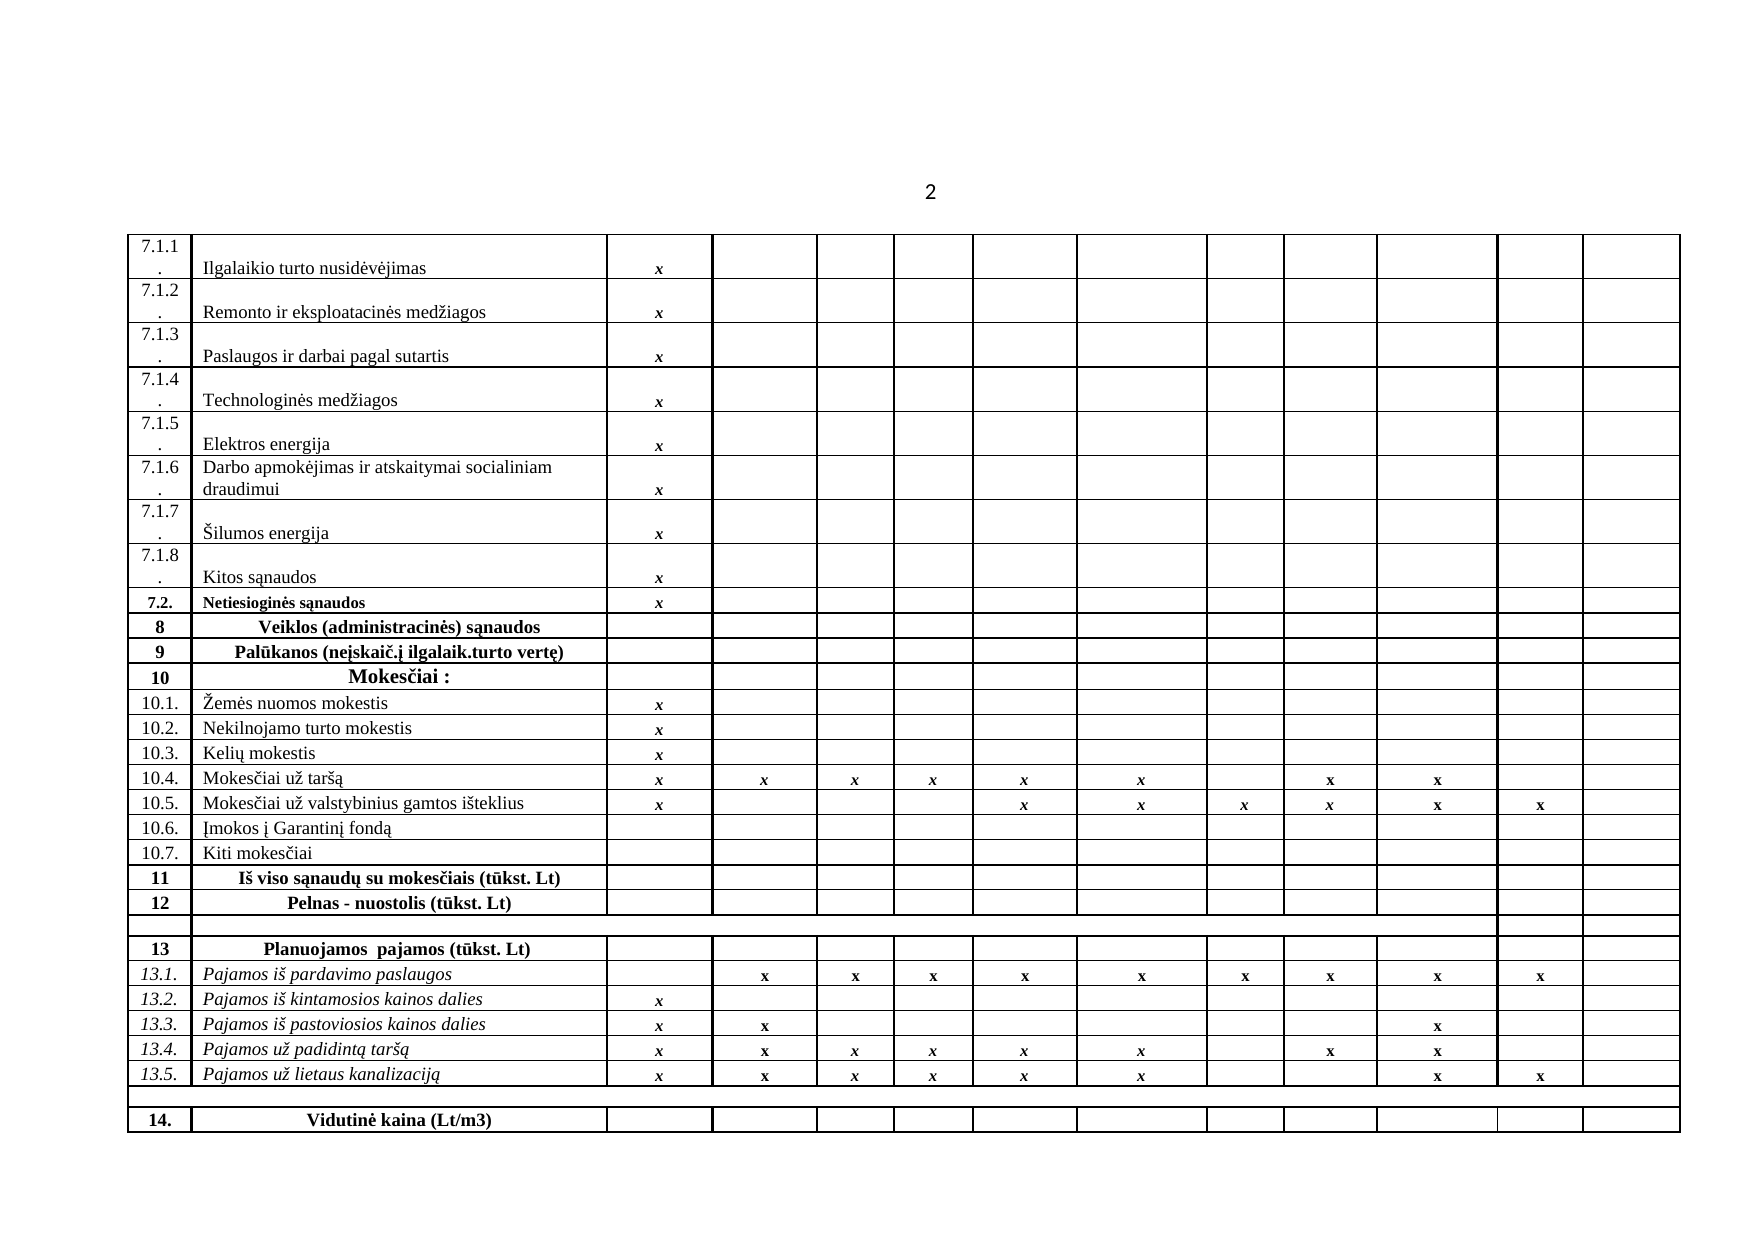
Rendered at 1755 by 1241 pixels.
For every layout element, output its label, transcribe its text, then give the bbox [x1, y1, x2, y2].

table_cell [1378, 986, 1496, 1010]
table_cell [895, 664, 972, 688]
table_cell [818, 323, 893, 366]
table_cell [1078, 815, 1206, 838]
table_cell [1499, 840, 1582, 863]
table_cell [1208, 456, 1283, 499]
table_cell [974, 368, 1076, 411]
table_cell [713, 1087, 817, 1106]
table_cell [1378, 412, 1496, 455]
table_cell Šilumos energija [193, 500, 606, 543]
table_cell Paslaugos ir darbai pagal sutartis [193, 323, 606, 366]
table_cell [1078, 690, 1206, 713]
table_cell [1584, 961, 1679, 985]
table_cell Darbo apmokėjimas ir atskaitymai socialiniam draudimui [193, 456, 606, 499]
table_cell x [714, 1061, 816, 1085]
table_cell [714, 544, 816, 587]
table_cell [1208, 765, 1283, 788]
table_cell [1378, 1108, 1497, 1131]
table_cell x [1378, 790, 1496, 813]
table_cell [895, 500, 972, 543]
table_cell [714, 740, 816, 763]
table_cell [1499, 916, 1582, 935]
table_cell [974, 323, 1076, 366]
table_cell [1378, 815, 1496, 838]
table_cell [818, 1011, 893, 1035]
table_cell x [1285, 961, 1376, 985]
table_cell Pajamos iš pastoviosios kainos dalies [193, 1011, 606, 1035]
table_cell [973, 916, 1077, 935]
table_cell Mokesčiai : [193, 664, 606, 688]
table_cell x [818, 1061, 893, 1085]
table_cell [714, 986, 816, 1010]
table_cell [714, 614, 816, 637]
table_cell [1077, 1087, 1207, 1106]
table_cell Pelnas - nuostolis (tūkst. Lt) [193, 890, 606, 913]
table_cell [818, 412, 893, 455]
table_cell [973, 1087, 1077, 1106]
table_cell [1584, 937, 1679, 960]
table_cell 7.1.7. [129, 500, 190, 543]
table_cell [1584, 715, 1679, 738]
table_cell [608, 937, 711, 960]
table_cell [1499, 815, 1582, 838]
table_cell [1584, 740, 1679, 763]
table_cell [1285, 690, 1376, 713]
table_cell x [714, 1011, 816, 1035]
table_cell [714, 815, 816, 838]
table_cell [1208, 1061, 1283, 1085]
table_cell [818, 279, 893, 322]
table_cell [129, 1087, 191, 1106]
table_cell [714, 500, 816, 543]
table_cell [895, 639, 972, 662]
table_cell [1584, 790, 1679, 813]
table_cell [1285, 588, 1376, 612]
table_cell x [895, 1061, 972, 1085]
table_cell x [1078, 1061, 1206, 1085]
table_cell x [714, 961, 816, 985]
table_cell x [1378, 765, 1496, 788]
table_cell Ilgalaikio turto nusidėvėjimas [193, 235, 606, 278]
table_cell [974, 740, 1076, 763]
table_cell [1208, 986, 1283, 1010]
table_cell [714, 412, 816, 455]
table_cell Pajamos už lietaus kanalizaciją [193, 1061, 606, 1085]
table_cell [1078, 986, 1206, 1010]
table_cell [1499, 279, 1582, 322]
table_cell [714, 235, 816, 278]
table_cell [1208, 740, 1283, 763]
table_cell [1499, 588, 1582, 612]
table_cell Planuojamos pajamos (tūkst. Lt) [193, 937, 606, 960]
table_cell [1499, 412, 1582, 455]
table_cell [1584, 412, 1679, 455]
table_cell x [818, 961, 893, 985]
table_cell [1584, 840, 1679, 863]
table_cell [818, 815, 893, 838]
table_cell [895, 740, 972, 763]
table_cell [1285, 866, 1376, 888]
table_cell x [608, 715, 711, 738]
table_cell [714, 279, 816, 322]
table_cell [608, 961, 711, 985]
table_cell [1499, 614, 1582, 637]
table_cell [1208, 715, 1283, 738]
table_cell [608, 614, 711, 637]
table_cell [608, 866, 711, 888]
table_cell [818, 500, 893, 543]
table_cell [1078, 544, 1206, 587]
table_cell [1285, 937, 1376, 960]
table_cell [1285, 890, 1376, 913]
table_cell [895, 235, 972, 278]
table_cell x [974, 961, 1076, 985]
table_cell Įmokos į Garantinį fondą [193, 815, 606, 838]
table_cell x [608, 1011, 711, 1035]
table_cell [818, 639, 893, 662]
table_cell [1498, 1108, 1582, 1131]
table_cell [895, 368, 972, 411]
table_cell [1208, 500, 1283, 543]
table_cell Technologinės medžiagos [193, 368, 606, 411]
table_cell 10.6. [129, 815, 190, 838]
table_cell [1208, 588, 1283, 612]
table_cell [974, 412, 1076, 455]
table_cell [817, 1087, 894, 1106]
table_cell 7.1.2. [129, 279, 190, 322]
table_cell Mokesčiai už valstybinius gamtos išteklius [193, 790, 606, 813]
table_cell 13.3. [129, 1011, 190, 1035]
table_cell [974, 588, 1076, 612]
table_cell [1208, 815, 1283, 838]
table_cell [608, 1108, 711, 1131]
table_cell [1208, 279, 1283, 322]
table_cell [818, 840, 893, 863]
table_cell [1378, 614, 1496, 637]
table_cell [818, 937, 893, 960]
table_cell [974, 937, 1076, 960]
table_cell [714, 456, 816, 499]
table_cell [974, 690, 1076, 713]
table_cell [1078, 639, 1206, 662]
table_cell Žemės nuomos mokestis [193, 690, 606, 713]
table_cell [895, 1011, 972, 1035]
table_cell [1584, 1061, 1679, 1085]
table_cell [974, 890, 1076, 913]
table_cell [818, 368, 893, 411]
table_cell x [1208, 961, 1283, 985]
table_cell [1584, 765, 1679, 788]
table_cell 7.1.8. [129, 544, 190, 587]
table_cell [1584, 866, 1679, 888]
table_cell x [608, 986, 711, 1010]
table_cell [714, 866, 816, 888]
table_cell [714, 790, 816, 813]
table_cell x [608, 544, 711, 587]
table_cell x [974, 790, 1076, 813]
table_cell [1078, 588, 1206, 612]
table_cell [191, 1087, 607, 1106]
table_cell x [1378, 1011, 1496, 1035]
table_cell [1584, 279, 1679, 322]
table_cell [895, 1108, 972, 1131]
table_cell [1078, 890, 1206, 913]
table_cell [193, 916, 607, 935]
table_cell x [1078, 765, 1206, 788]
table_cell [608, 639, 711, 662]
table_cell x [1499, 1061, 1582, 1085]
table_cell Iš viso sąnaudų su mokesčiais (tūkst. Lt) [193, 866, 606, 888]
table_cell [608, 840, 711, 863]
table_cell 13 [129, 937, 190, 960]
table_cell [1584, 500, 1679, 543]
table_cell x [1378, 1036, 1496, 1060]
table_cell [1285, 544, 1376, 587]
table_cell x [895, 1036, 972, 1060]
table_cell 10.3. [129, 740, 190, 763]
table_cell x [1078, 1036, 1206, 1060]
table_cell [1285, 715, 1376, 738]
table_cell [1285, 235, 1376, 278]
table_cell 10 [129, 664, 190, 688]
table_cell [1208, 639, 1283, 662]
table_cell [714, 664, 816, 688]
table_cell [1378, 937, 1496, 960]
table_cell [714, 1108, 816, 1131]
table_cell [895, 588, 972, 612]
table_cell [1078, 456, 1206, 499]
table_cell [1499, 639, 1582, 662]
table_cell [974, 715, 1076, 738]
table_cell [1208, 866, 1283, 888]
table_cell [1498, 1087, 1583, 1106]
table_cell [714, 368, 816, 411]
table_cell [1499, 544, 1582, 587]
table_cell [1078, 235, 1206, 278]
table_cell [1285, 986, 1376, 1010]
table_cell [129, 916, 190, 935]
table_cell x [608, 1036, 711, 1060]
table_cell x [714, 1036, 816, 1060]
table_cell [1208, 235, 1283, 278]
table_cell [1285, 456, 1376, 499]
table_cell [1378, 890, 1496, 913]
table_cell [1499, 986, 1582, 1010]
table_cell [1208, 544, 1283, 587]
table_cell [974, 456, 1076, 499]
table_cell Pajamos iš pardavimo paslaugos [193, 961, 606, 985]
table_cell [1584, 456, 1679, 499]
table_cell [1378, 690, 1496, 713]
table_cell [1583, 1087, 1679, 1106]
table_cell [1378, 740, 1496, 763]
table_cell [1378, 840, 1496, 863]
table_cell [1378, 368, 1496, 411]
table_cell [1499, 715, 1582, 738]
table_cell [1208, 1036, 1283, 1060]
table_cell 14. [129, 1108, 190, 1131]
table_cell [1078, 715, 1206, 738]
table_cell [894, 916, 973, 935]
table_cell [1499, 740, 1582, 763]
table_cell [1284, 1087, 1377, 1106]
table_cell [714, 588, 816, 612]
table_cell x [818, 1036, 893, 1060]
table_cell [1584, 690, 1679, 713]
table_cell Vidutinė kaina (Lt/m3) [193, 1108, 606, 1131]
table_cell [1499, 1036, 1582, 1060]
table_cell [974, 544, 1076, 587]
table_cell [1078, 368, 1206, 411]
table_cell [1378, 279, 1496, 322]
table_cell [1078, 1011, 1206, 1035]
table_cell Pajamos už padidintą taršą [193, 1036, 606, 1060]
table_cell 7.1.3. [129, 323, 190, 366]
table_cell [1078, 614, 1206, 637]
table_cell [1584, 815, 1679, 838]
table_cell [817, 916, 894, 935]
table_cell [1377, 1087, 1497, 1106]
table_cell [895, 840, 972, 863]
table_cell [1208, 690, 1283, 713]
table_cell x [608, 456, 711, 499]
table_cell [1285, 1108, 1376, 1131]
table_cell x [1078, 790, 1206, 813]
table_cell 7.2. [129, 588, 190, 612]
table_cell [1499, 690, 1582, 713]
table_cell [608, 815, 711, 838]
table_cell [1499, 500, 1582, 543]
table_cell [974, 235, 1076, 278]
table_cell 8 [129, 614, 190, 637]
table_cell 10.2. [129, 715, 190, 738]
table_cell [1499, 235, 1582, 278]
table_cell [895, 544, 972, 587]
table_cell [1499, 323, 1582, 366]
table_cell 7.1.1. [129, 235, 190, 278]
table_cell Elektros energija [193, 412, 606, 455]
table_cell [818, 235, 893, 278]
table_cell [714, 690, 816, 713]
table_cell [714, 323, 816, 366]
table_cell x [1285, 765, 1376, 788]
table_cell [1285, 1061, 1376, 1085]
table_cell [1584, 1108, 1679, 1131]
table_cell 13.4. [129, 1036, 190, 1060]
table_cell x [608, 323, 711, 366]
table_cell x [895, 961, 972, 985]
table_cell [607, 1087, 712, 1106]
table_cell [1208, 937, 1283, 960]
table_cell x [974, 1036, 1076, 1060]
table_cell [818, 986, 893, 1010]
table_cell [1285, 815, 1376, 838]
table_cell [607, 916, 712, 935]
table_cell [1208, 890, 1283, 913]
table_cell 9 [129, 639, 190, 662]
table_cell [1078, 323, 1206, 366]
table_cell [1285, 1011, 1376, 1035]
table_cell [1499, 890, 1582, 913]
table_cell [895, 690, 972, 713]
table_cell [894, 1087, 973, 1106]
table_cell 10.4. [129, 765, 190, 788]
table_cell [1078, 866, 1206, 888]
table_cell x [608, 690, 711, 713]
table_cell [1499, 765, 1582, 788]
table_cell Nekilnojamo turto mokestis [193, 715, 606, 738]
table_cell [1077, 916, 1207, 935]
table_cell [974, 279, 1076, 322]
table_cell [974, 1011, 1076, 1035]
table_cell [1584, 368, 1679, 411]
table_cell [1378, 456, 1496, 499]
table_cell x [974, 765, 1076, 788]
table_cell x [1285, 790, 1376, 813]
table_cell [1378, 639, 1496, 662]
table_cell [895, 815, 972, 838]
table_cell [974, 639, 1076, 662]
table_cell [895, 456, 972, 499]
table_cell [714, 715, 816, 738]
table_cell [713, 916, 817, 935]
table_cell [895, 614, 972, 637]
table_cell [1285, 412, 1376, 455]
table_cell [1584, 639, 1679, 662]
table_cell [714, 890, 816, 913]
table_cell [1377, 916, 1496, 935]
table_cell x [1378, 1061, 1496, 1085]
table_cell [1208, 840, 1283, 863]
table_cell [1285, 664, 1376, 688]
table_cell [1285, 740, 1376, 763]
table_cell [1584, 890, 1679, 913]
table_cell [1078, 412, 1206, 455]
table_cell [1584, 1011, 1679, 1035]
table_cell x [608, 740, 711, 763]
table_cell 13.1. [129, 961, 190, 985]
table_cell [895, 323, 972, 366]
table_cell [1207, 1087, 1283, 1106]
table_cell x [608, 235, 711, 278]
table_cell [1285, 279, 1376, 322]
table_cell [1284, 916, 1377, 935]
table_cell [974, 500, 1076, 543]
table_cell [1078, 937, 1206, 960]
table_cell x [608, 588, 711, 612]
table_cell [818, 866, 893, 888]
table_cell x [1499, 790, 1582, 813]
table_cell [818, 544, 893, 587]
table_cell [714, 937, 816, 960]
table_cell [714, 639, 816, 662]
table_cell Pajamos iš kintamosios kainos dalies [193, 986, 606, 1010]
table_cell [818, 690, 893, 713]
table_cell [1378, 323, 1496, 366]
table_cell [1584, 588, 1679, 612]
table_cell x [818, 765, 893, 788]
table_cell x [714, 765, 816, 788]
table_cell [974, 866, 1076, 888]
table_cell [1584, 916, 1679, 935]
table_cell Kitos sąnaudos [193, 544, 606, 587]
table_cell 10.1. [129, 690, 190, 713]
table_cell [1208, 323, 1283, 366]
table_cell [974, 986, 1076, 1010]
table_cell [1208, 664, 1283, 688]
table_cell [818, 588, 893, 612]
table_cell [608, 890, 711, 913]
table_cell [1078, 279, 1206, 322]
table_cell [1584, 544, 1679, 587]
table_cell [1078, 1108, 1206, 1131]
table_cell Mokesčiai už taršą [193, 765, 606, 788]
table_cell [974, 614, 1076, 637]
table_cell [1499, 456, 1582, 499]
table_cell [714, 840, 816, 863]
table_cell [1584, 986, 1679, 1010]
table_cell [1378, 588, 1496, 612]
table_cell 7.1.6. [129, 456, 190, 499]
table_cell [818, 890, 893, 913]
table_cell x [974, 1061, 1076, 1085]
table_cell x [1208, 790, 1283, 813]
table_cell x [1499, 961, 1582, 985]
table_cell 10.5. [129, 790, 190, 813]
table_cell x [608, 500, 711, 543]
table_cell [895, 279, 972, 322]
table_cell [1378, 866, 1496, 888]
table_cell Kiti mokesčiai [193, 840, 606, 863]
table_cell Kelių mokestis [193, 740, 606, 763]
table_cell [1499, 1011, 1582, 1035]
table_cell [1499, 937, 1582, 960]
table_cell [895, 412, 972, 455]
table_cell 12 [129, 890, 190, 913]
table_cell [1078, 840, 1206, 863]
table_cell [1208, 368, 1283, 411]
table_cell [1208, 1011, 1283, 1035]
table_cell x [608, 1061, 711, 1085]
table_cell [818, 715, 893, 738]
table_cell [1285, 639, 1376, 662]
table_cell Netiesioginės sąnaudos [193, 588, 606, 612]
table_cell [895, 715, 972, 738]
table_cell [1378, 715, 1496, 738]
table_cell [895, 937, 972, 960]
table_cell [974, 840, 1076, 863]
table_cell [895, 790, 972, 813]
table_cell [1078, 740, 1206, 763]
table_cell [1285, 323, 1376, 366]
table_cell [1499, 866, 1582, 888]
table_cell Palūkanos (neįskaič.į ilgalaik.turto vertę) [193, 639, 606, 662]
table_cell [818, 614, 893, 637]
table_cell [608, 664, 711, 688]
table_cell Remonto ir eksploatacinės medžiagos [193, 279, 606, 322]
table_cell [1584, 235, 1679, 278]
table_cell [1078, 500, 1206, 543]
table_cell [1285, 368, 1376, 411]
table_cell x [608, 790, 711, 813]
table_cell [1285, 614, 1376, 637]
table_cell x [608, 279, 711, 322]
table_cell [1378, 544, 1496, 587]
table_cell x [608, 412, 711, 455]
table_cell x [608, 368, 711, 411]
table_cell [1584, 614, 1679, 637]
table_cell [1584, 323, 1679, 366]
table_cell x [895, 765, 972, 788]
table_cell [1078, 664, 1206, 688]
table_cell Veiklos (administracinės) sąnaudos [193, 614, 606, 637]
table_cell [1207, 916, 1283, 935]
table_cell [895, 866, 972, 888]
table_cell [1285, 840, 1376, 863]
table_cell [1208, 412, 1283, 455]
table_cell [1378, 235, 1496, 278]
table_cell [818, 664, 893, 688]
table_cell x [608, 765, 711, 788]
table_cell [1378, 664, 1496, 688]
table_cell 13.2. [129, 986, 190, 1010]
table_cell [1208, 614, 1283, 637]
table_cell x [1078, 961, 1206, 985]
table_cell [1208, 1108, 1283, 1131]
table_cell [895, 986, 972, 1010]
table_cell 7.1.4. [129, 368, 190, 411]
table_cell [818, 790, 893, 813]
table_cell [974, 1108, 1076, 1131]
table_cell [1285, 500, 1376, 543]
table_cell x [1378, 961, 1496, 985]
table_cell [818, 456, 893, 499]
table_cell [974, 664, 1076, 688]
table_cell [1584, 1036, 1679, 1060]
table_cell [1378, 500, 1496, 543]
table_cell 13.5. [129, 1061, 190, 1085]
table_cell 7.1.5. [129, 412, 190, 455]
table_cell 11 [129, 866, 190, 888]
table_cell [818, 1108, 893, 1131]
table_cell [1499, 664, 1582, 688]
table_cell [1584, 664, 1679, 688]
table_cell [1499, 368, 1582, 411]
table_cell [818, 740, 893, 763]
table_cell [895, 890, 972, 913]
table_cell 10.7. [129, 840, 190, 863]
table_cell x [1285, 1036, 1376, 1060]
table_cell [974, 815, 1076, 838]
